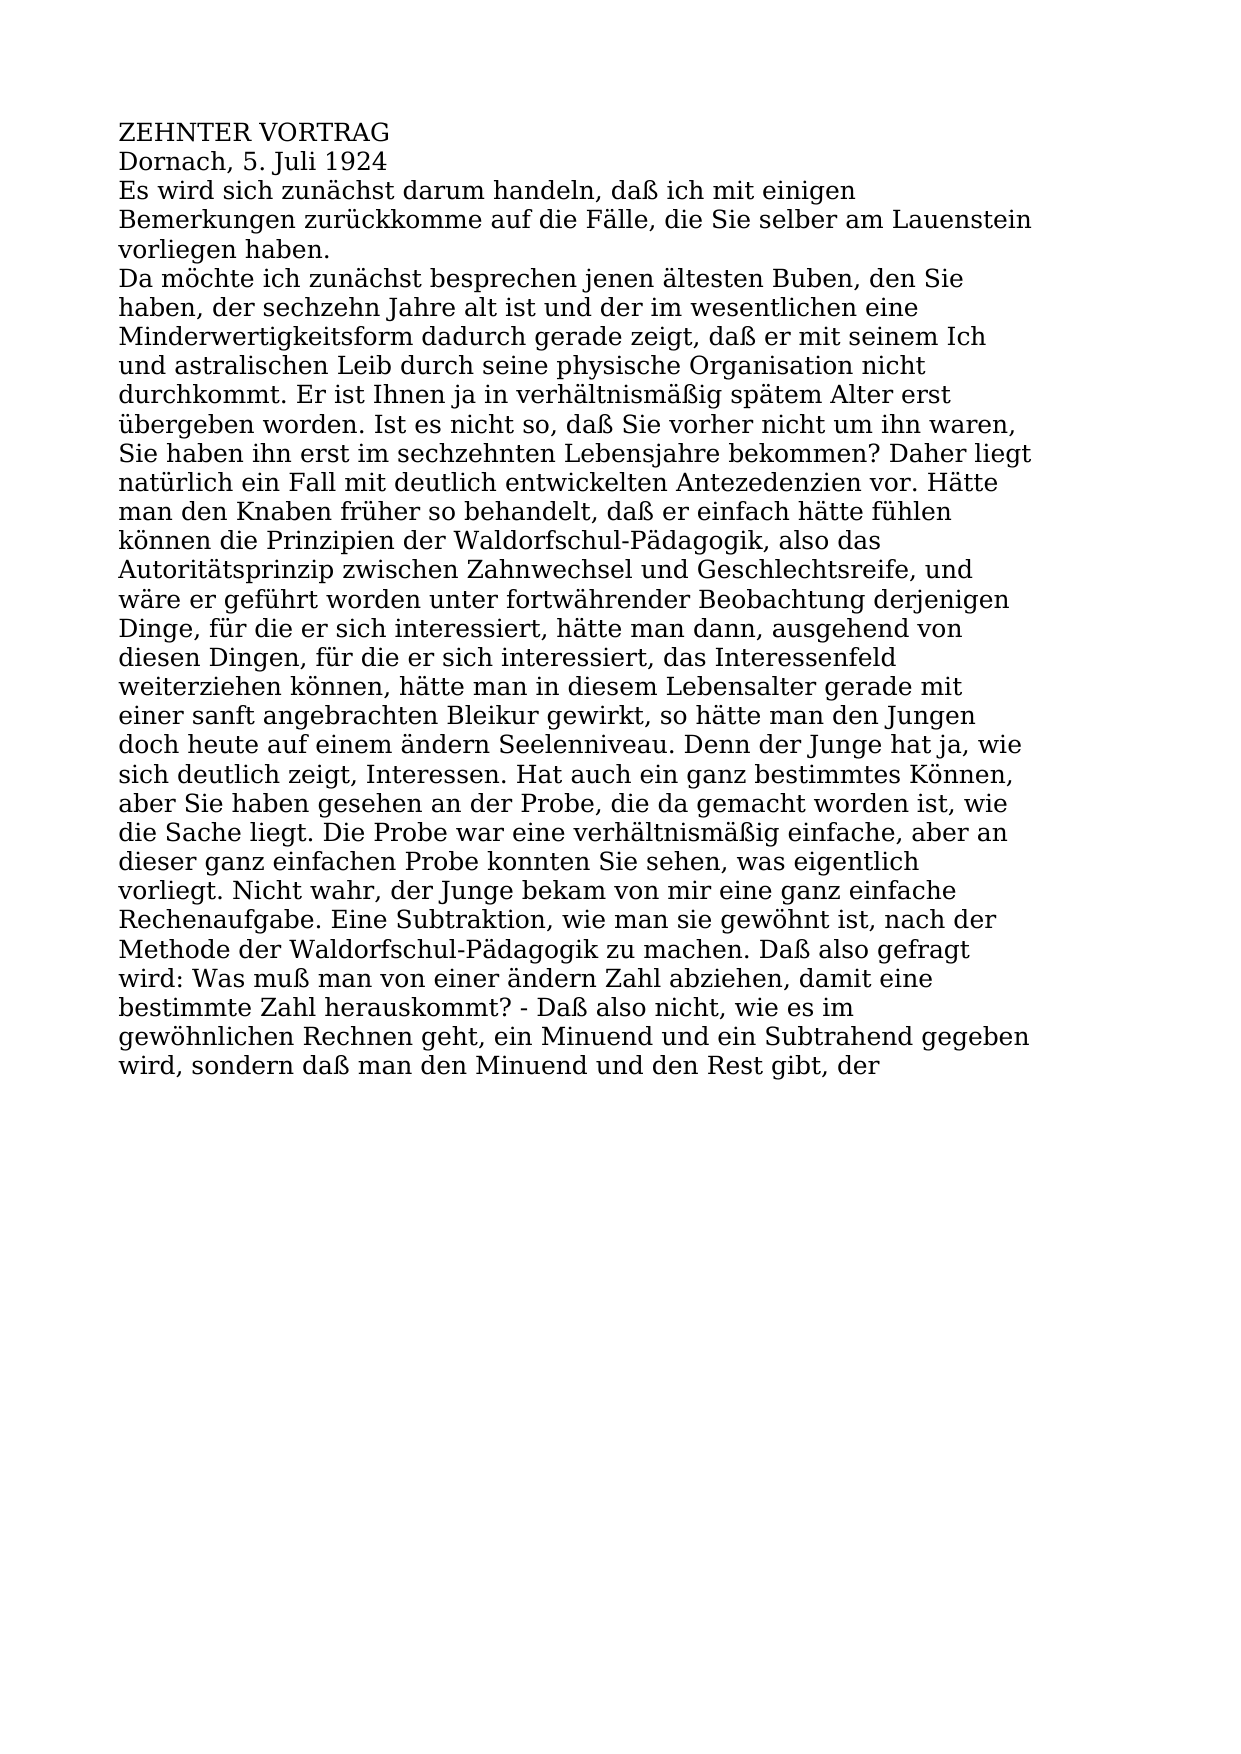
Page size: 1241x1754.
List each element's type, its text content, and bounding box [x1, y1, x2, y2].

text ZEHNTER VORTRAG [118, 118, 1122, 147]
text sich deutlich zeigt, Interessen. Hat auch ein ganz bestimmtes Können, [118, 760, 1122, 789]
text wäre er geführt worden unter fortwährender Beobachtung derjenigen [118, 585, 1122, 614]
text weiterziehen können, hätte man in diesem Lebensalter gerade mit [118, 672, 1122, 701]
text Da möchte ich zunächst besprechen jenen ältesten Buben, den Sie [118, 264, 1122, 293]
text aber Sie haben gesehen an der Probe, die da gemacht worden ist, wie [118, 789, 1122, 818]
text Bemerkungen zurückkomme auf die Fälle, die Sie selber am Lauenstein [118, 206, 1122, 235]
text man den Knaben früher so behandelt, daß er einfach hätte fühlen [118, 497, 1122, 526]
text gewöhnlichen Rechnen geht, ein Minuend und ein Subtrahend gegeben [118, 1022, 1122, 1051]
text Sie haben ihn erst im sechzehnten Lebensjahre bekommen? Daher liegt [118, 439, 1122, 468]
text durchkommt. Er ist Ihnen ja in verhältnismäßig spätem Alter erst [118, 381, 1122, 410]
text vorliegt. Nicht wahr, der Junge bekam von mir eine ganz einfache [118, 876, 1122, 906]
text dieser ganz einfachen Probe konnten Sie sehen, was eigentlich [118, 847, 1122, 876]
text wird, sondern daß man den Minuend und den Rest gibt, der [118, 1051, 1122, 1081]
text Dornach, 5. Juli 1924 [118, 147, 1122, 176]
text übergeben worden. Ist es nicht so, daß Sie vorher nicht um ihn waren, [118, 410, 1122, 439]
text können die Prinzipien der Waldorfschul-Pädagogik, also das [118, 526, 1122, 556]
text die Sache liegt. Die Probe war eine verhältnismäßig einfache, aber an [118, 818, 1122, 847]
text natürlich ein Fall mit deutlich entwickelten Antezedenzien vor. Hätte [118, 468, 1122, 497]
text Rechenaufgabe. Eine Subtraktion, wie man sie gewöhnt ist, nach der [118, 906, 1122, 935]
text Es wird sich zunächst darum handeln, daß ich mit einigen [118, 176, 1122, 206]
text einer sanft angebrachten Bleikur gewirkt, so hätte man den Jungen [118, 701, 1122, 731]
text haben, der sechzehn Jahre alt ist und der im wesentlichen eine [118, 293, 1122, 322]
text Autoritätsprinzip zwischen Zahnwechsel und Geschlechtsreife, und [118, 556, 1122, 585]
text Minderwertigkeitsform dadurch gerade zeigt, daß er mit seinem Ich [118, 322, 1122, 351]
text doch heute auf einem ändern Seelenniveau. Denn der Junge hat ja, wie [118, 731, 1122, 760]
text Dinge, für die er sich interessiert, hätte man dann, ausgehend von [118, 614, 1122, 643]
text wird: Was muß man von einer ändern Zahl abziehen, damit eine [118, 964, 1122, 993]
text und astralischen Leib durch seine physische Organisation nicht [118, 351, 1122, 381]
text Methode der Waldorfschul-Pädagogik zu machen. Daß also gefragt [118, 935, 1122, 964]
text vorliegen haben. [118, 235, 1122, 264]
text bestimmte Zahl herauskommt? - Daß also nicht, wie es im [118, 993, 1122, 1022]
text diesen Dingen, für die er sich interessiert, das Interessenfeld [118, 643, 1122, 672]
